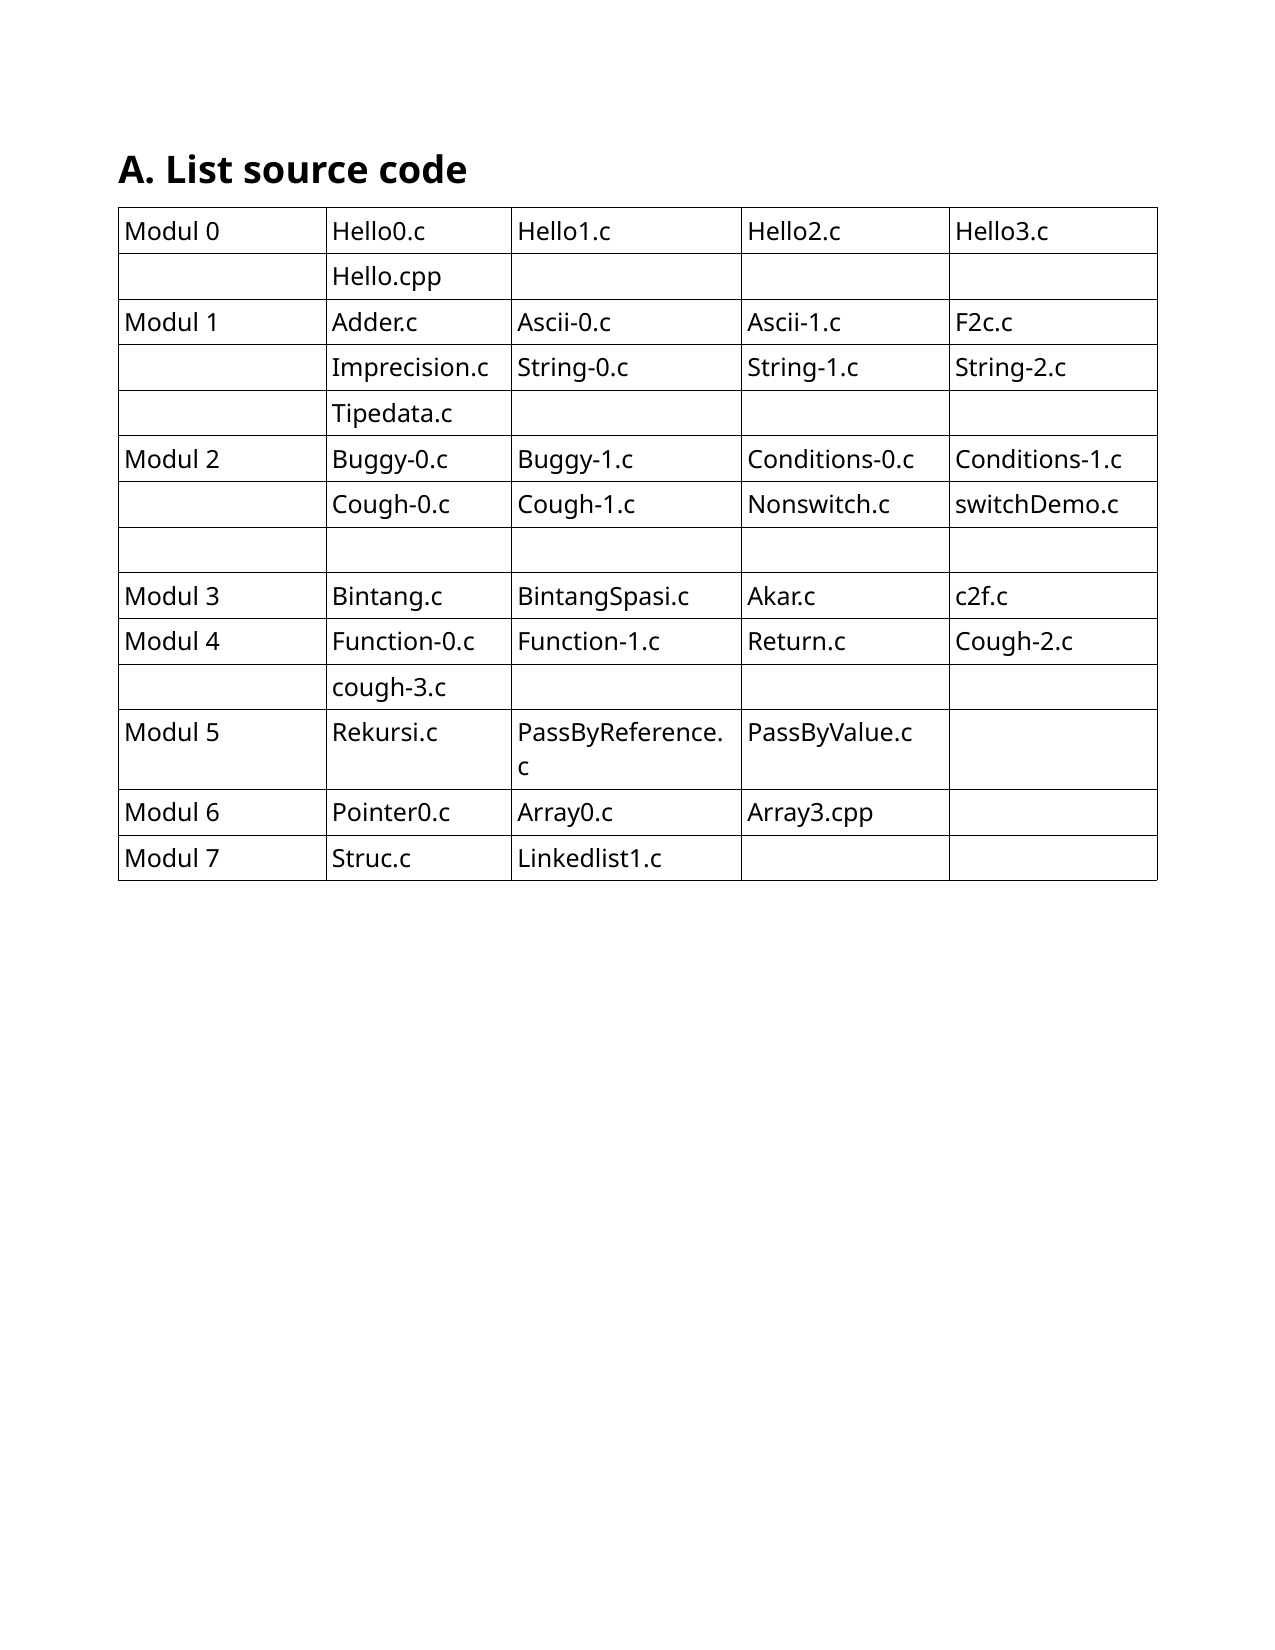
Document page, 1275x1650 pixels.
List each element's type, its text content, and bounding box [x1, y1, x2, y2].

table_cell F2c.c [950, 300, 1157, 344]
table_cell [119, 482, 326, 527]
table_header Hello0.c [327, 208, 511, 253]
table_cell String-1.c [742, 345, 949, 390]
table_cell Buggy-1.c [512, 436, 741, 481]
table_cell Rekursi.c [327, 710, 511, 789]
table_cell Buggy-0.c [327, 436, 511, 481]
table_cell Array0.c [512, 790, 741, 834]
table_header Modul 0 [119, 208, 326, 253]
table_cell switchDemo.c [950, 482, 1157, 527]
table_cell Ascii-0.c [512, 300, 741, 344]
table_cell Array3.cpp [742, 790, 949, 834]
table_cell String-2.c [950, 345, 1157, 390]
table_cell Akar.c [742, 573, 949, 618]
table_cell [119, 391, 326, 435]
table_cell [742, 836, 949, 880]
table_cell [950, 710, 1157, 789]
table_cell [950, 790, 1157, 834]
table_cell PassByReference.c [512, 710, 741, 789]
table_cell c2f.c [950, 573, 1157, 618]
table_cell Modul 6 [119, 790, 326, 834]
table_cell Function-0.c [327, 619, 511, 663]
table_cell [327, 528, 511, 572]
table_cell String-0.c [512, 345, 741, 390]
table_cell [119, 345, 326, 390]
table_cell Cough-0.c [327, 482, 511, 527]
subtitle A. List source code [118, 143, 1157, 195]
table_cell [950, 665, 1157, 709]
table_cell Conditions-0.c [742, 436, 949, 481]
table_cell [512, 528, 741, 572]
table_cell Modul 2 [119, 436, 326, 481]
table_cell [742, 528, 949, 572]
table_cell cough-3.c [327, 665, 511, 709]
table_cell [950, 254, 1157, 298]
table_cell Function-1.c [512, 619, 741, 663]
table_cell [119, 528, 326, 572]
table_cell [512, 391, 741, 435]
table_cell [512, 665, 741, 709]
table_header Hello3.c [950, 208, 1157, 253]
table_cell [950, 391, 1157, 435]
table_cell Nonswitch.c [742, 482, 949, 527]
table_cell Cough-1.c [512, 482, 741, 527]
table_header Hello2.c [742, 208, 949, 253]
table_cell Ascii-1.c [742, 300, 949, 344]
table_cell BintangSpasi.c [512, 573, 741, 618]
table_cell PassByValue.c [742, 710, 949, 789]
table_header Hello1.c [512, 208, 741, 253]
table_cell Linkedlist1.c [512, 836, 741, 880]
table_cell Hello.cpp [327, 254, 511, 298]
table_cell Imprecision.c [327, 345, 511, 390]
table_cell Return.c [742, 619, 949, 663]
table_cell Tipedata.c [327, 391, 511, 435]
table_cell Adder.c [327, 300, 511, 344]
table_cell Struc.c [327, 836, 511, 880]
table_cell [119, 665, 326, 709]
table_cell Cough-2.c [950, 619, 1157, 663]
table_cell [950, 528, 1157, 572]
table_cell Modul 3 [119, 573, 326, 618]
table_cell [950, 836, 1157, 880]
table_cell Modul 5 [119, 710, 326, 789]
table_cell Bintang.c [327, 573, 511, 618]
table_cell Modul 7 [119, 836, 326, 880]
table_cell [512, 254, 741, 298]
table_cell [742, 254, 949, 298]
table_cell [119, 254, 326, 298]
table_cell [742, 391, 949, 435]
table_cell Modul 1 [119, 300, 326, 344]
table_cell Modul 4 [119, 619, 326, 663]
table_cell Conditions-1.c [950, 436, 1157, 481]
table_cell [742, 665, 949, 709]
table_cell Pointer0.c [327, 790, 511, 834]
